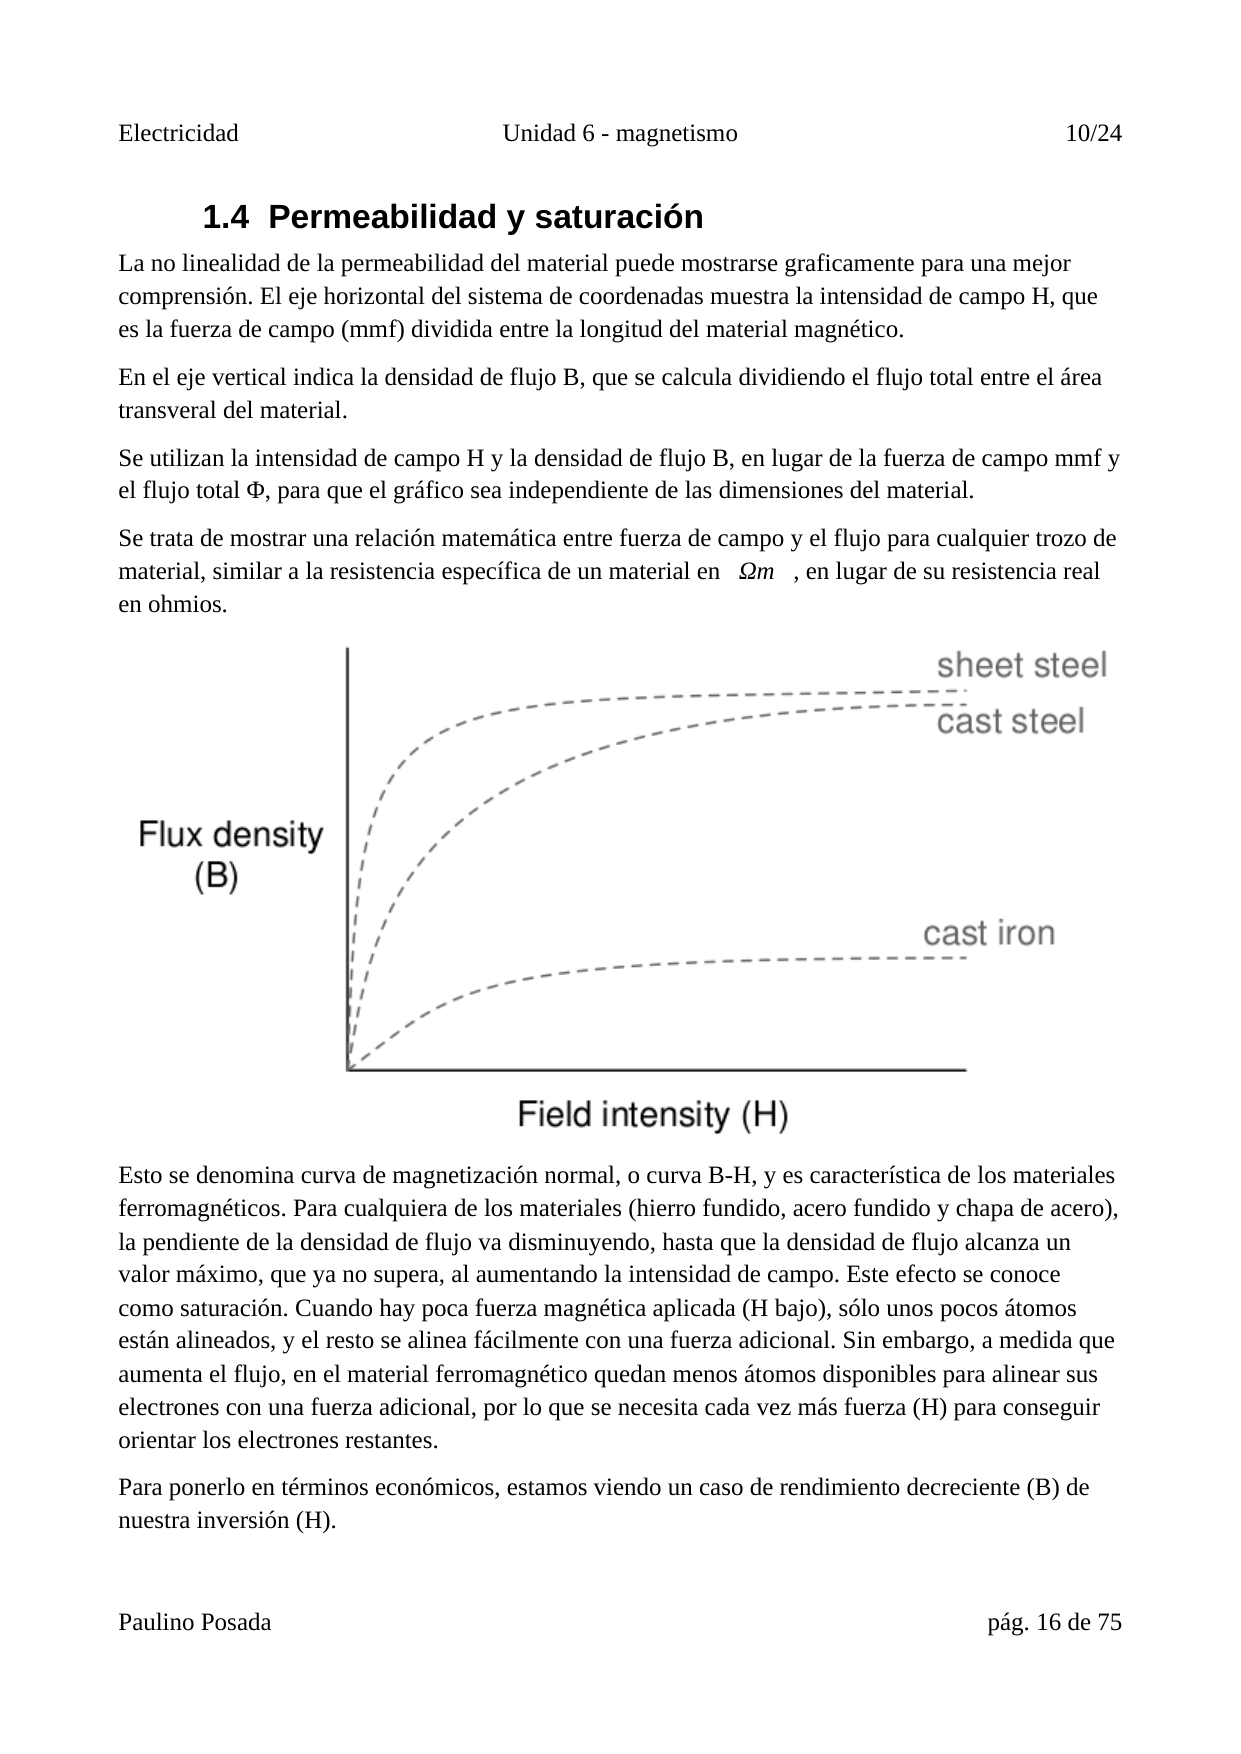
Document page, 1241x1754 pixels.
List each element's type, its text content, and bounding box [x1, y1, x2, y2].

text Esto se denomina curva de magnetización normal, o curva B-H, y es característica de los materiales ferromagnéticos. Para cualquiera de los materiales (hierro fundido, acero fundido y chapa de acero), la pendiente de la densidad de flujo va disminuyendo, hasta que la densidad de flujo alcanza un valor máximo, que ya no supera, al aumentando la intensidad de campo. Este efecto se conoce como saturación. Cuando hay poca fuerza magnética aplicada (H bajo), sólo unos pocos átomos están alineados, y el resto se alinea fácilmente con una fuerza adicional. Sin embargo, a medida que aumenta el flujo, en el material ferromagnético quedan menos átomos disponibles para alinear sus electrones con una fuerza adicional, por lo que se necesita cada vez más fuerza (H) para conseguir orientar los electrones restantes. [118, 1161, 1122, 1453]
text En el eje vertical indica la densidad de flujo B, que se calcula dividiendo el flujo total entre el área transveral del material. [118, 362, 1122, 424]
text La no linealidad de la permeabilidad del material puede mostrarse graficamente para una mejor comprensión. El eje horizontal del sistema de coordenadas muestra la intensidad de campo H, que es la fuerza de campo (mmf) dividida entre la longitud del material magnético. [118, 248, 1122, 343]
subtitle Permeabilidad y saturación [193, 197, 1122, 236]
text Para ponerlo en términos económicos, estamos viendo un caso de rendimiento decreciente (B) de nuestra inversión (H). [118, 1472, 1122, 1534]
text Se utilizan la intensidad de campo H y la densidad de flujo B, en lugar de la fuerza de campo mmf y el flujo total Φ, para que el gráfico sea independiente de las dimensiones del material. [118, 443, 1122, 504]
picture [118, 636, 1123, 1143]
text Se trata de mostrar una relación matemática entre fuerza de campo y el flujo para cualquier trozo de material, similar a la resistencia específica de un material en, en lugar de su resistencia real en ohmios. [118, 523, 1122, 618]
